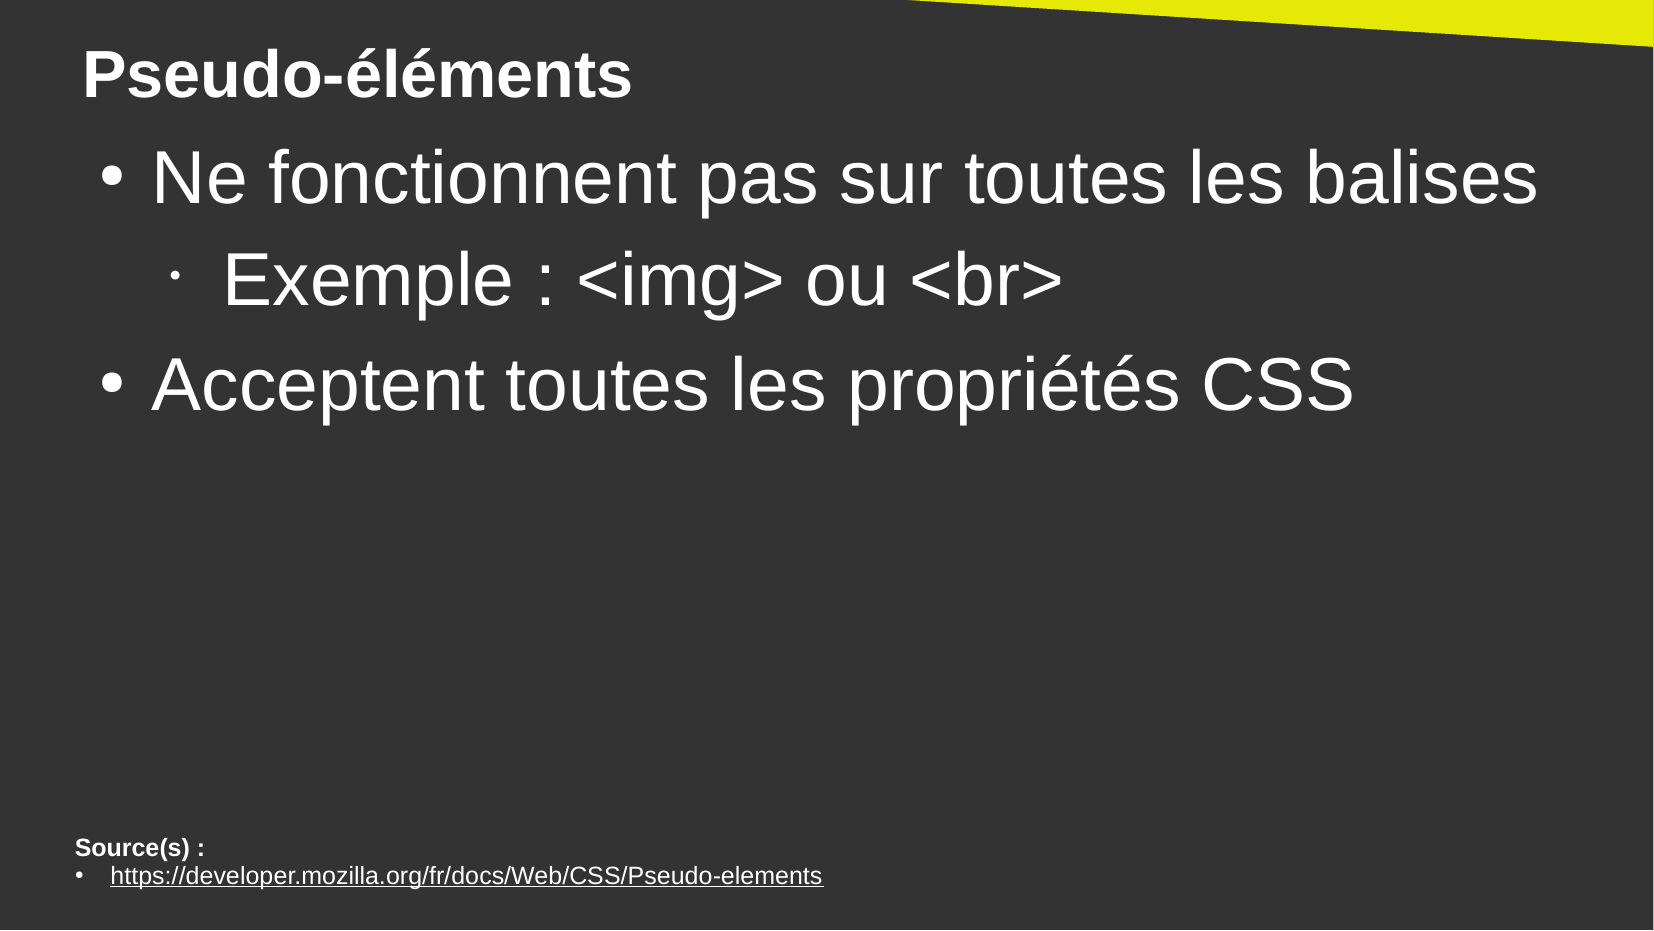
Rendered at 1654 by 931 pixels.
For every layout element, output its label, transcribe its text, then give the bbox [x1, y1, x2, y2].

text_box Source(s) : https://developer.mozilla.org/fr/docs/Web/CSS/Pseudo-elements [60, 826, 1583, 898]
text_box [907, 0, 1654, 47]
title Pseudo-éléments [82, 37, 1571, 114]
list Ne fonctionnent pas sur toutes les balises Exemple : <img> ou <br> Acceptent toutes les propriétés CSS [80, 135, 1620, 733]
